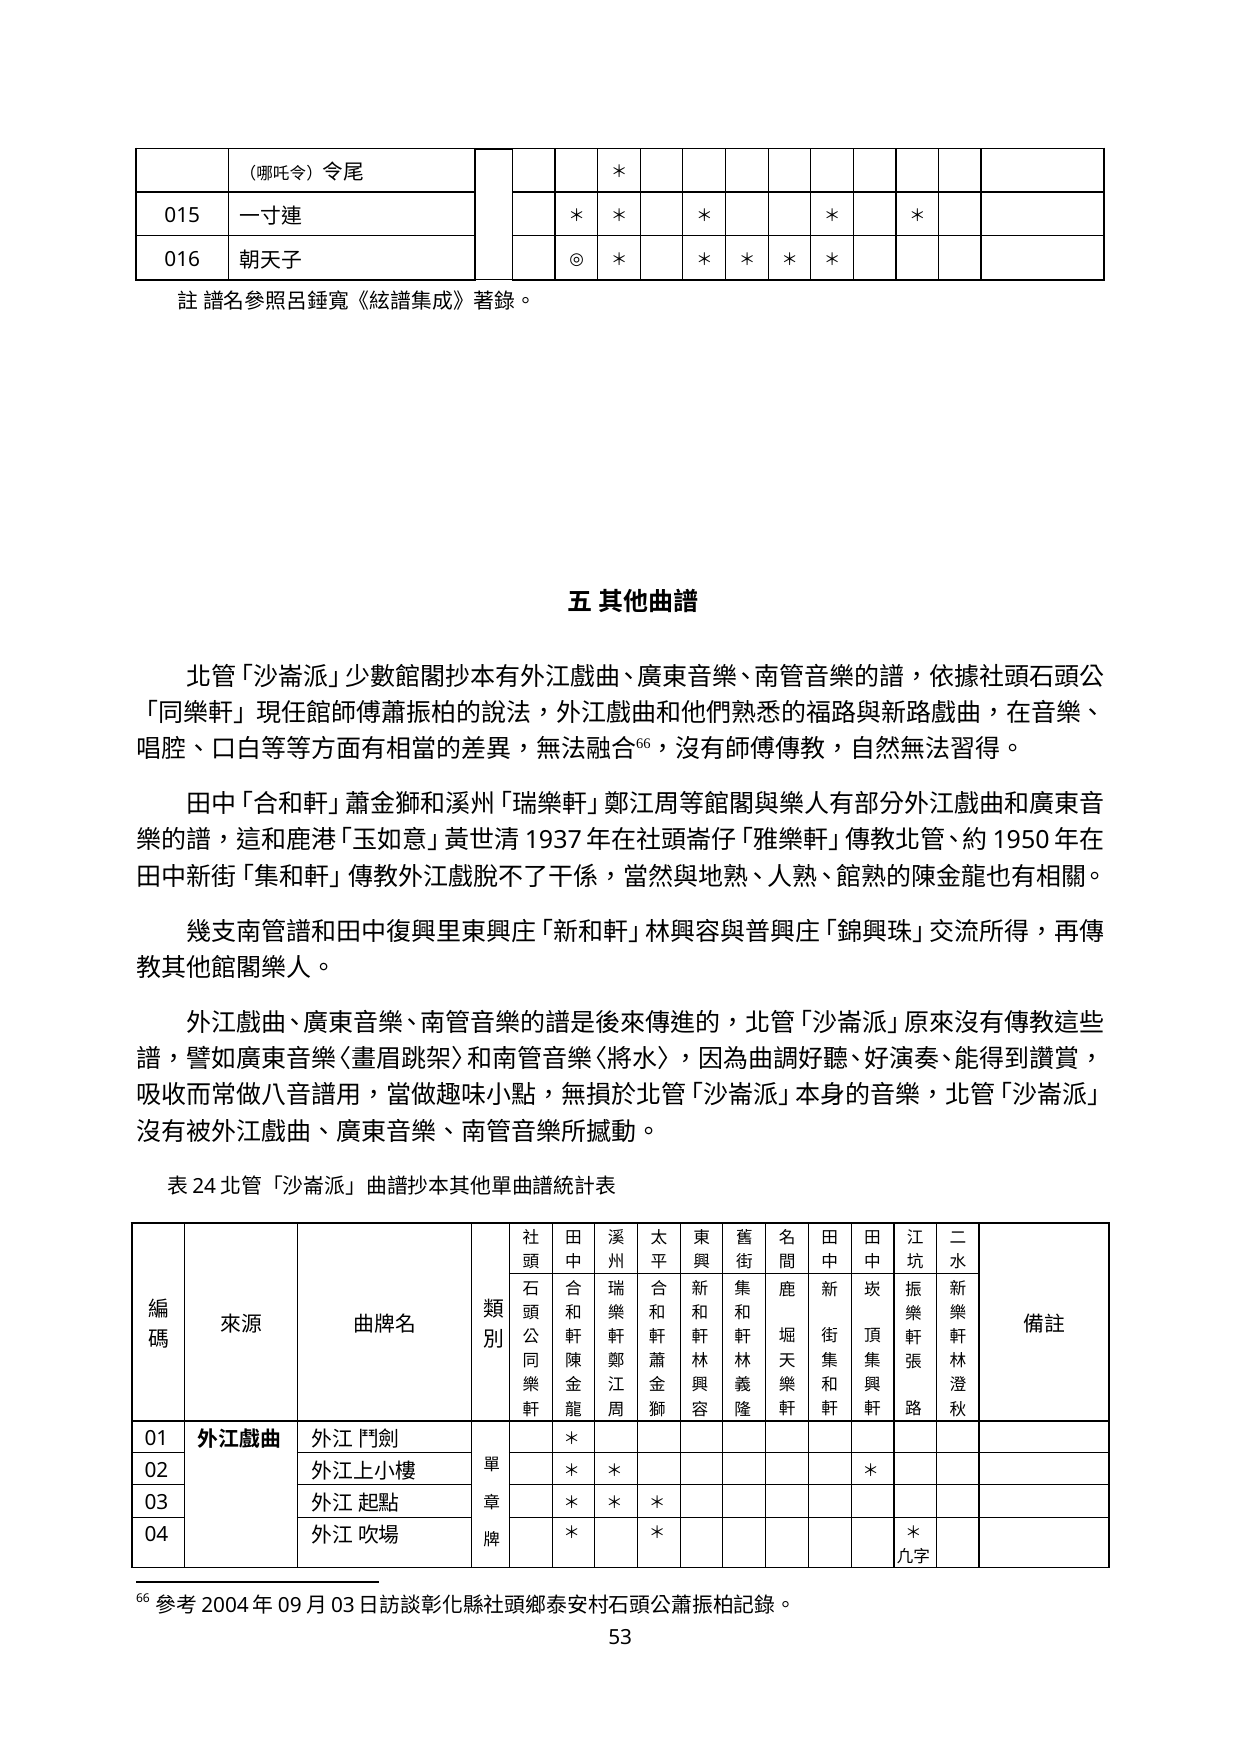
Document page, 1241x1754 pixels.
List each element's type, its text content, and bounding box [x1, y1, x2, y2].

table_cell [476, 150, 512, 279]
table_header 二水 [937, 1224, 978, 1273]
table_cell [897, 236, 938, 279]
table_cell ＊ [638, 1518, 680, 1567]
table_cell ＊ [556, 193, 597, 235]
text 外江戲曲、廣東音樂、南管音樂的譜是後來傳進的，北管「沙崙派」原來沒有傳教這些譜，譬如廣東音樂〈畫眉跳架〉和南管音樂〈將水〉，因為曲調好聽、好演奏、能得到讚賞，吸收而常做八音譜用，當做趣味小點，無損於北管「沙崙派」本身的音樂，北管「沙崙派」沒有被外江戲曲、廣東音樂、南管音樂所撼動。 [136, 1002, 1104, 1147]
table_cell [895, 1453, 936, 1484]
table_cell ＊ [852, 1453, 893, 1484]
table_cell ＊ [595, 1453, 637, 1484]
table_cell 外江 起點 [298, 1485, 471, 1517]
table_cell [641, 193, 682, 235]
table_cell [683, 149, 725, 191]
table_header 名間 [766, 1224, 808, 1273]
table_cell [809, 1453, 851, 1484]
table_cell ＊ [598, 193, 640, 235]
table_cell 瑞 樂軒鄭江 周 [595, 1274, 637, 1420]
table_cell [980, 1422, 1108, 1452]
text 表24北管「沙崙派」曲譜抄本其他單曲譜統計表 [136, 1166, 1104, 1203]
table_header 田中 [553, 1224, 594, 1273]
table_cell [723, 1518, 765, 1567]
table_cell ＊ [553, 1518, 594, 1567]
table_header 江坑 [895, 1224, 936, 1273]
table_cell ◎ [556, 236, 597, 279]
table_cell 外江上小樓 [298, 1453, 471, 1484]
table_cell [681, 1518, 722, 1567]
table_cell ＊ [769, 236, 810, 279]
table_cell 015 [137, 193, 228, 235]
table_cell [811, 149, 853, 191]
table_cell ＊ [553, 1485, 594, 1517]
table_cell 外江 鬥劍 [298, 1422, 471, 1452]
table_cell ＊ [683, 193, 725, 235]
table_cell 02 [133, 1453, 184, 1484]
table_cell [681, 1453, 722, 1484]
table_header 編碼 [133, 1224, 184, 1420]
table_cell 一寸連 [229, 193, 474, 235]
text 田中「合和軒」蕭金獅和溪州「瑞樂軒」鄭江周等館閣與樂人有部分外江戲曲和廣東音樂的譜，這和鹿港「玉如意」黃世清1937年在社頭崙仔「雅樂軒」傳教北管、約1950年在田中新街「集和軒」傳教外江戲脫不了干係，當然與地熟、人熟、館熟的陳金龍也有相關。 [136, 783, 1104, 892]
table_header 曲牌名 [298, 1224, 471, 1420]
table_cell 新樂軒林 澄 秋 [937, 1274, 978, 1420]
table_cell [513, 193, 554, 235]
table_cell [854, 236, 895, 279]
table_cell [681, 1422, 722, 1452]
table_cell [726, 193, 768, 235]
table_cell [937, 1453, 978, 1484]
table_cell [766, 1422, 808, 1452]
table_cell [854, 193, 895, 235]
table_cell [895, 1485, 936, 1517]
table_header 社頭 [510, 1224, 552, 1273]
table_cell 新 街集 和 軒 [809, 1274, 851, 1420]
table_cell ＊ [811, 236, 853, 279]
table_header 來源 [185, 1224, 297, 1420]
table_cell [723, 1453, 765, 1484]
table_cell 合 和軒蕭金獅 [638, 1274, 680, 1420]
table_cell [513, 149, 554, 191]
table_header 類別 [472, 1224, 509, 1420]
table_cell [854, 149, 895, 191]
table_cell ＊ [726, 236, 768, 279]
table_cell [595, 1422, 637, 1452]
text 北管「沙崙派」少數館閣抄本有外江戲曲、廣東音樂、南管音樂的譜，依據社頭石頭公「同樂軒」現任館師傅蕭振柏的說法，外江戲曲和他們熟悉的福路與新路戲曲，在音樂、唱腔、口白等等方面有相當的差異，無法融合，沒有師傅傳教，自然無法習得。 [136, 656, 1104, 765]
table_cell [982, 193, 1103, 235]
text 幾支南管譜和田中復興里東興庄「新和軒」林興容與普興庄「錦興珠」交流所得，再傳教其他館閣樂人。 [136, 911, 1104, 983]
table_cell [556, 149, 597, 191]
table_cell [980, 1485, 1108, 1517]
table_cell [766, 1485, 808, 1517]
table_cell ＊ 凢字 [895, 1518, 936, 1567]
table_cell 04 [133, 1518, 184, 1567]
table_cell [513, 236, 554, 279]
table_cell [939, 149, 980, 191]
table_cell [681, 1485, 722, 1517]
table_cell [895, 1422, 936, 1452]
table_header 舊街 [723, 1224, 765, 1273]
table_cell [510, 1453, 552, 1484]
table_cell 新 和 軒林興 容 [681, 1274, 722, 1420]
table_cell 01 [133, 1422, 184, 1452]
table_cell 外江戲曲 [185, 1422, 297, 1567]
table_cell [641, 236, 682, 279]
table_header 備註 [980, 1224, 1108, 1420]
table_cell 集和軒林義隆 [723, 1274, 765, 1420]
table_cell ＊ [638, 1485, 680, 1517]
table_cell [137, 149, 228, 191]
table_cell [766, 1518, 808, 1567]
table_cell 外江 吹場 [298, 1518, 471, 1567]
table_cell [937, 1485, 978, 1517]
table_cell 03 [133, 1485, 184, 1517]
table_cell [897, 149, 938, 191]
table_cell [769, 193, 810, 235]
table_cell ＊ [553, 1453, 594, 1484]
table_cell [980, 1453, 1108, 1484]
text 五 其他曲譜 [136, 581, 1104, 618]
table_cell [809, 1485, 851, 1517]
table_cell [937, 1518, 978, 1567]
table_cell [852, 1518, 893, 1567]
table_cell [939, 193, 980, 235]
table_cell ＊ [897, 193, 938, 235]
table_cell [723, 1485, 765, 1517]
table_cell [510, 1422, 552, 1452]
table_cell [726, 149, 768, 191]
table_cell 振 樂 軒張 路 [895, 1274, 936, 1420]
table_cell 鹿 堀天樂 軒 [766, 1274, 808, 1420]
table_cell ＊ [598, 149, 640, 191]
table_cell ＊ [553, 1422, 594, 1452]
table_header 溪州 [595, 1224, 637, 1273]
table_cell [809, 1518, 851, 1567]
table_cell [852, 1485, 893, 1517]
table_cell [809, 1422, 851, 1452]
table_cell [595, 1518, 637, 1567]
table_cell 石 頭公同樂 軒 [510, 1274, 552, 1420]
table_cell [937, 1422, 978, 1452]
table_cell ＊ [811, 193, 853, 235]
table_cell [980, 1518, 1108, 1567]
table_cell [769, 149, 810, 191]
table_cell [982, 236, 1103, 279]
table_cell 朝天子 [229, 236, 474, 279]
table_cell 合 和軒陳金 龍 [553, 1274, 594, 1420]
table_header 田中 [809, 1224, 851, 1273]
table_cell [982, 149, 1103, 191]
table_cell ＊ [683, 236, 725, 279]
text 註 譜名參照呂錘寬《絃譜集成》著錄。 [136, 281, 1104, 318]
table_cell [510, 1518, 552, 1567]
table_header 東興 [681, 1224, 722, 1273]
table_cell [852, 1422, 893, 1452]
table_header 田中 [852, 1224, 893, 1273]
table_cell ＊ [595, 1485, 637, 1517]
table_cell （哪吒令）令尾 [229, 149, 474, 191]
table_cell [939, 236, 980, 279]
table_cell [723, 1422, 765, 1452]
table_cell 單章牌 [472, 1422, 509, 1567]
table_cell [638, 1422, 680, 1452]
table_cell [766, 1453, 808, 1484]
table_cell [638, 1453, 680, 1484]
text 參考2004年09月03日訪談彰化縣社頭鄉泰安村石頭公蕭振柏記錄。 [136, 1588, 1104, 1618]
table_header 太平 [638, 1224, 680, 1273]
table_cell [510, 1485, 552, 1517]
table_cell 崁 頂 集興軒 [852, 1274, 893, 1420]
table_cell [641, 149, 682, 191]
table_cell ＊ [598, 236, 640, 279]
table_cell 016 [137, 236, 228, 279]
